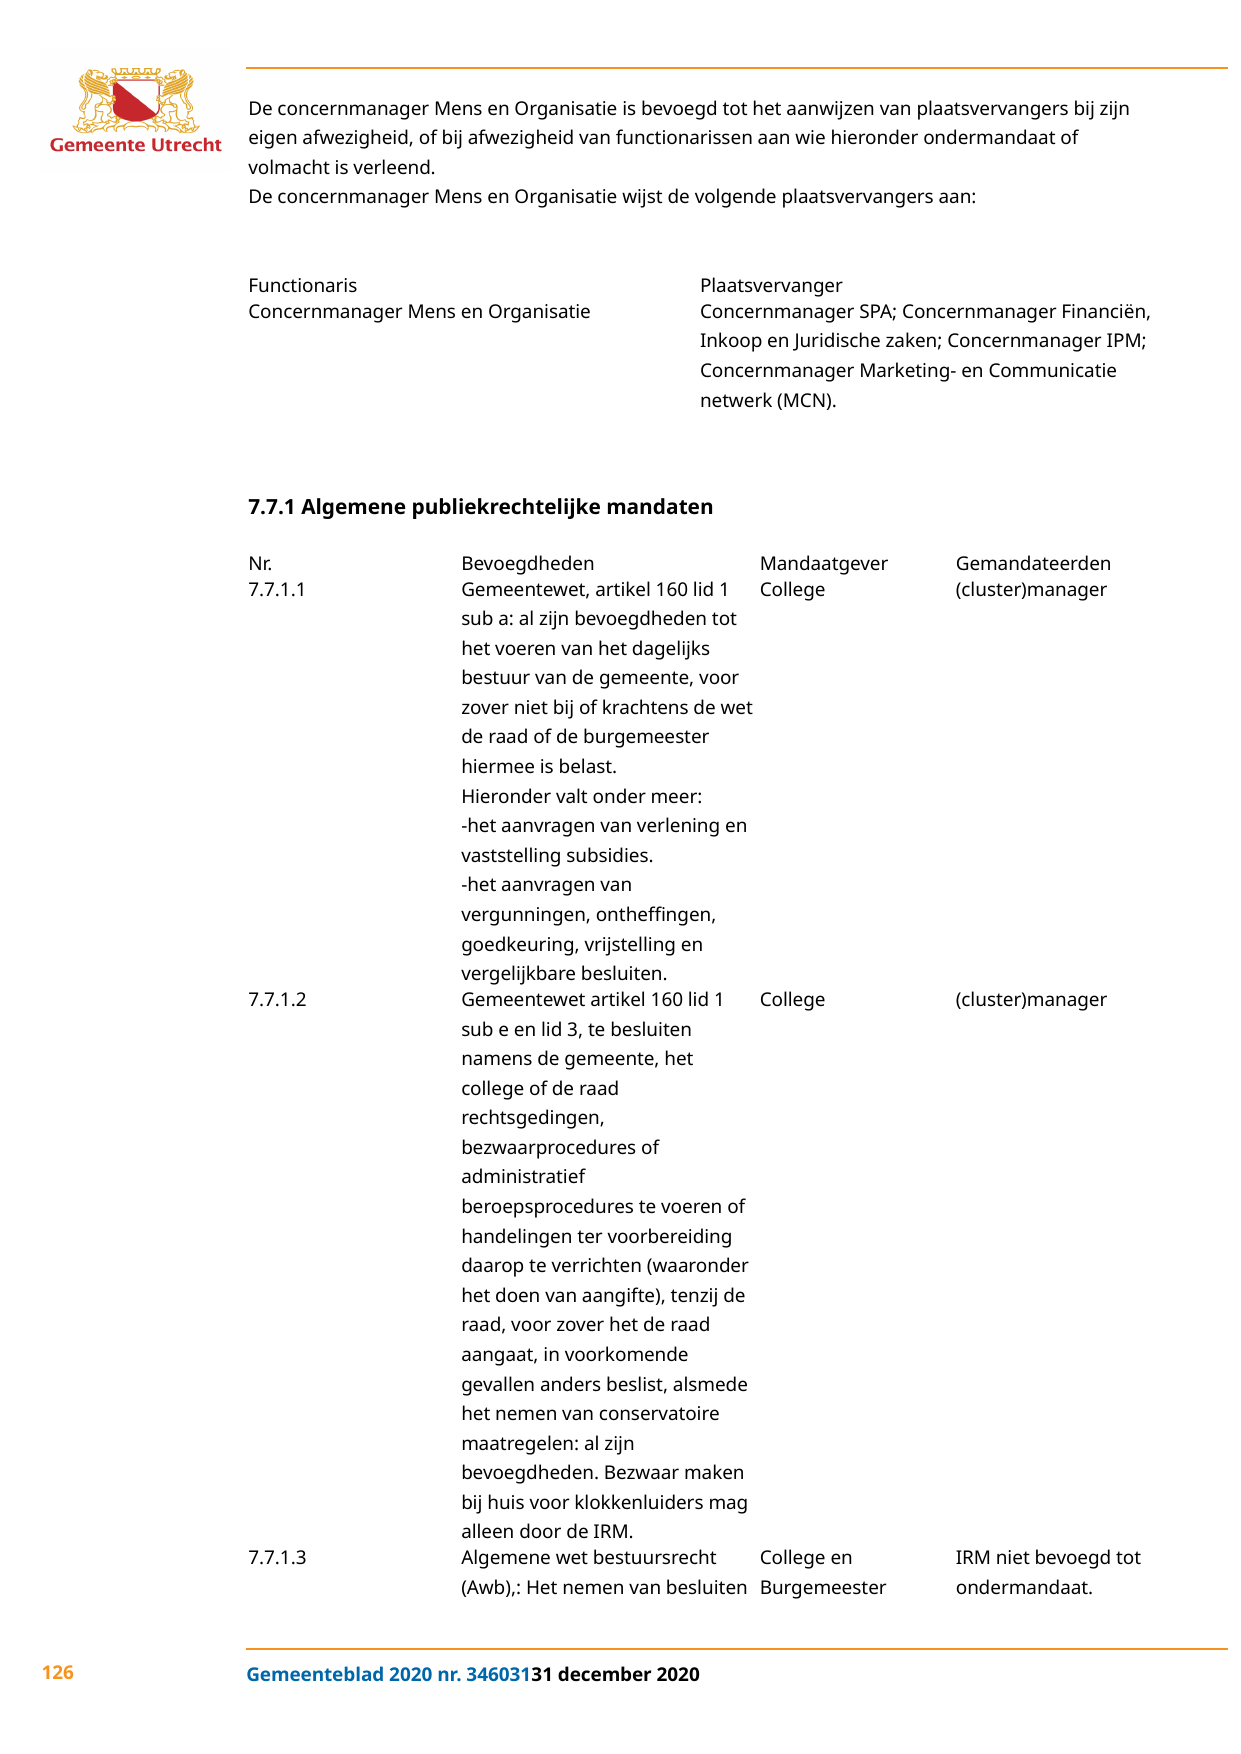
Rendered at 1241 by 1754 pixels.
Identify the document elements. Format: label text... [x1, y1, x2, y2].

table_cell [248, 413, 700, 438]
table_cell [700, 413, 1152, 438]
table_cell 7.7.1.2 [248, 986, 461, 1544]
text 7.7.1 Algemene publiekrechtelijke mandaten [248, 492, 1152, 520]
table_cell Concernmanager Mens en Organisatie [248, 298, 700, 413]
table_cell 7.7.1.3 [248, 1544, 461, 1600]
table_header Plaatsvervanger [700, 273, 1152, 298]
table_cell Gemeentewet artikel 160 lid 1 sub e en lid 3, te besluiten namens de gemeente, het college of de raad rechtsgedingen, bezwaarprocedures of administratief beroepsprocedures te voeren of handelingen ter voorbereiding daarop te verrichten (waaronder het doen van aangifte), tenzij de raad, voor zover het de raad aangaat, in voorkomende gevallen anders beslist, alsmede het nemen van conservatoire maatregelen: al zijn bevoegdheden. Bezwaar maken bij huis voor klokkenluiders mag alleen door de IRM. [461, 986, 759, 1544]
table_header Bevoegdheden [461, 550, 759, 576]
table_cell Concernmanager SPA; Concernmanager Financiën, Inkoop en Juridische zaken; Concernmanager IPM; Concernmanager Marketing- en Communicatie netwerk (MCN). [700, 298, 1152, 413]
table_header Mandaatgever [760, 550, 956, 576]
table_header Gemandateerden [956, 550, 1152, 576]
table_cell 7.7.1.1 [248, 576, 461, 986]
picture [41, 47, 231, 172]
text De concernmanager Mens en Organisatie wijst de volgende plaatsvervangers aan: [248, 183, 1152, 209]
table_cell Algemene wet bestuursrecht (Awb),: Het nemen van besluiten [461, 1544, 759, 1600]
table_cell College [760, 576, 956, 986]
table_header Functionaris [248, 273, 700, 298]
table_cell IRM niet bevoegd tot ondermandaat. [956, 1544, 1152, 1600]
table_cell College en Burgemeester [760, 1544, 956, 1600]
table_header Nr. [248, 550, 461, 576]
table_cell College [760, 986, 956, 1544]
table_cell (cluster)manager [956, 576, 1152, 986]
table_cell (cluster)manager [956, 986, 1152, 1544]
text De concernmanager Mens en Organisatie is bevoegd tot het aanwijzen van plaatsvervangers bij zijn eigen afwezigheid, of bij afwezigheid van functionarissen aan wie hieronder ondermandaat of volmacht is verleend. [248, 95, 1152, 180]
table_cell Gemeentewet, artikel 160 lid 1 sub a: al zijn bevoegdheden tot het voeren van het dagelijks bestuur van de gemeente, voor zover niet bij of krachtens de wet de raad of de burgemeester hiermee is belast. Hieronder valt onder meer: -het aanvragen van verlening en vaststelling subsidies. -het aanvragen van vergunningen, ontheffingen, goedkeuring, vrijstelling en vergelijkbare besluiten. [461, 576, 759, 986]
